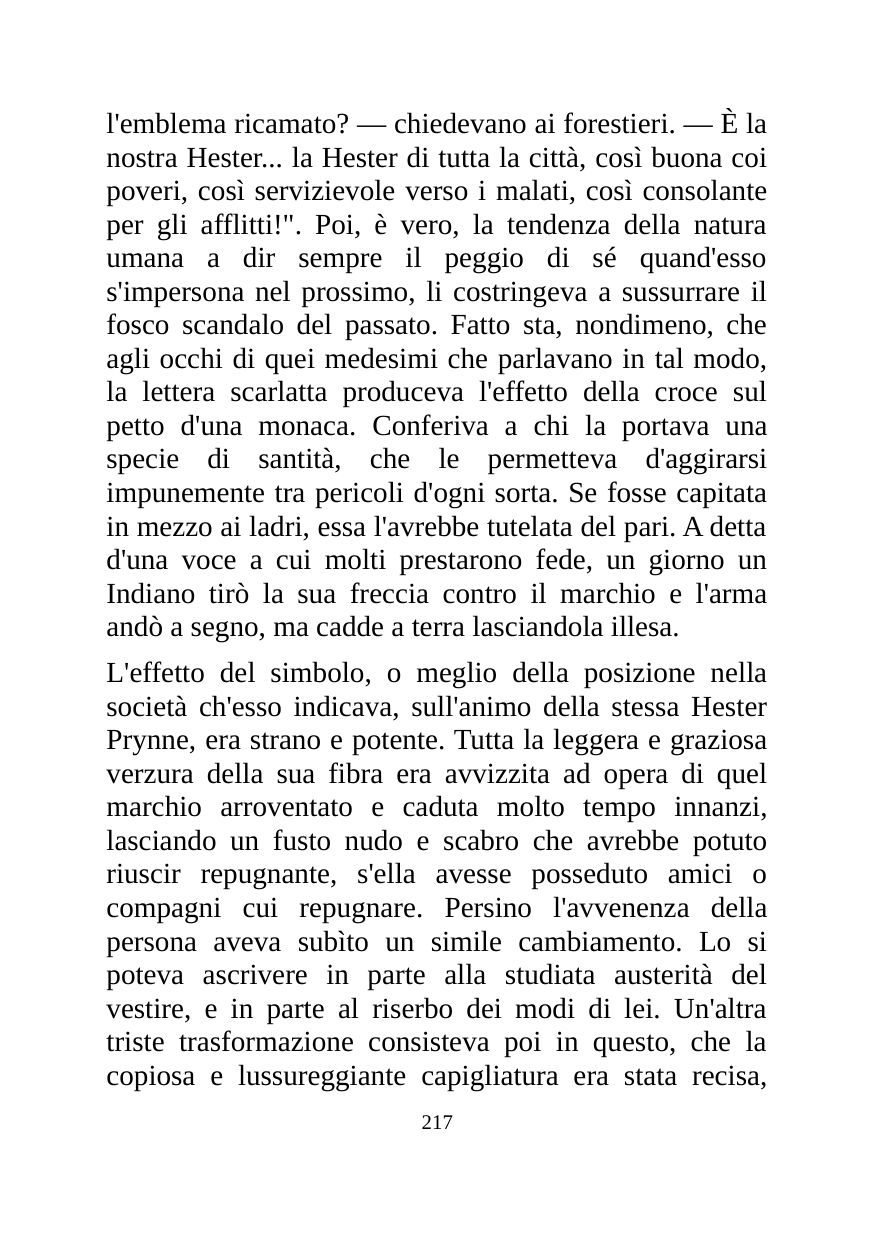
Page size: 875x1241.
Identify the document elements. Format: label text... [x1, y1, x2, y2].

text l'emblema ricamato? — chiedevano ai forestieri. — È la nostra Hester... la Hester di tutta la città, così buona coi poveri, così servizievole verso i malati, così consolante per gli afflitti!". Poi, è vero, la tendenza della natura umana a dir sempre il peggio di sé quand'esso s'impersona nel prossimo, li costringeva a sussurrare il fosco scandalo del passato. Fatto sta, nondimeno, che agli occhi di quei medesimi che parlavano in tal modo, la lettera scarlatta produceva l'effetto della croce sul petto d'una monaca. Conferiva a chi la portava una specie di santità, che le permetteva d'aggirarsi impunemente tra pericoli d'ogni sorta. Se fosse capitata in mezzo ai ladri, essa l'avrebbe tutelata del pari. A detta d'una voce a cui molti prestarono fede, un giorno un Indiano tirò la sua freccia contro il marchio e l'arma andò a segno, ma cadde a terra lasciandola illesa. [106, 106, 768, 643]
text L'effetto del simbolo, o meglio della posizione nella società ch'esso indicava, sull'animo della stessa Hester Prynne, era strano e potente. Tutta la leggera e graziosa verzura della sua fibra era avvizzita ad opera di quel marchio arroventato e caduta molto tempo innanzi, lasciando un fusto nudo e scabro che avrebbe potuto riuscir repugnante, s'ella avesse posseduto amici o compagni cui repugnare. Persino l'avvenenza della persona aveva subìto un simile cambiamento. Lo si poteva ascrivere in parte alla studiata austerità del vestire, e in parte al riserbo dei modi di lei. Un'altra triste trasformazione consisteva poi in questo, che la copiosa e lussureggiante capigliatura era stata recisa, [106, 655, 768, 1091]
